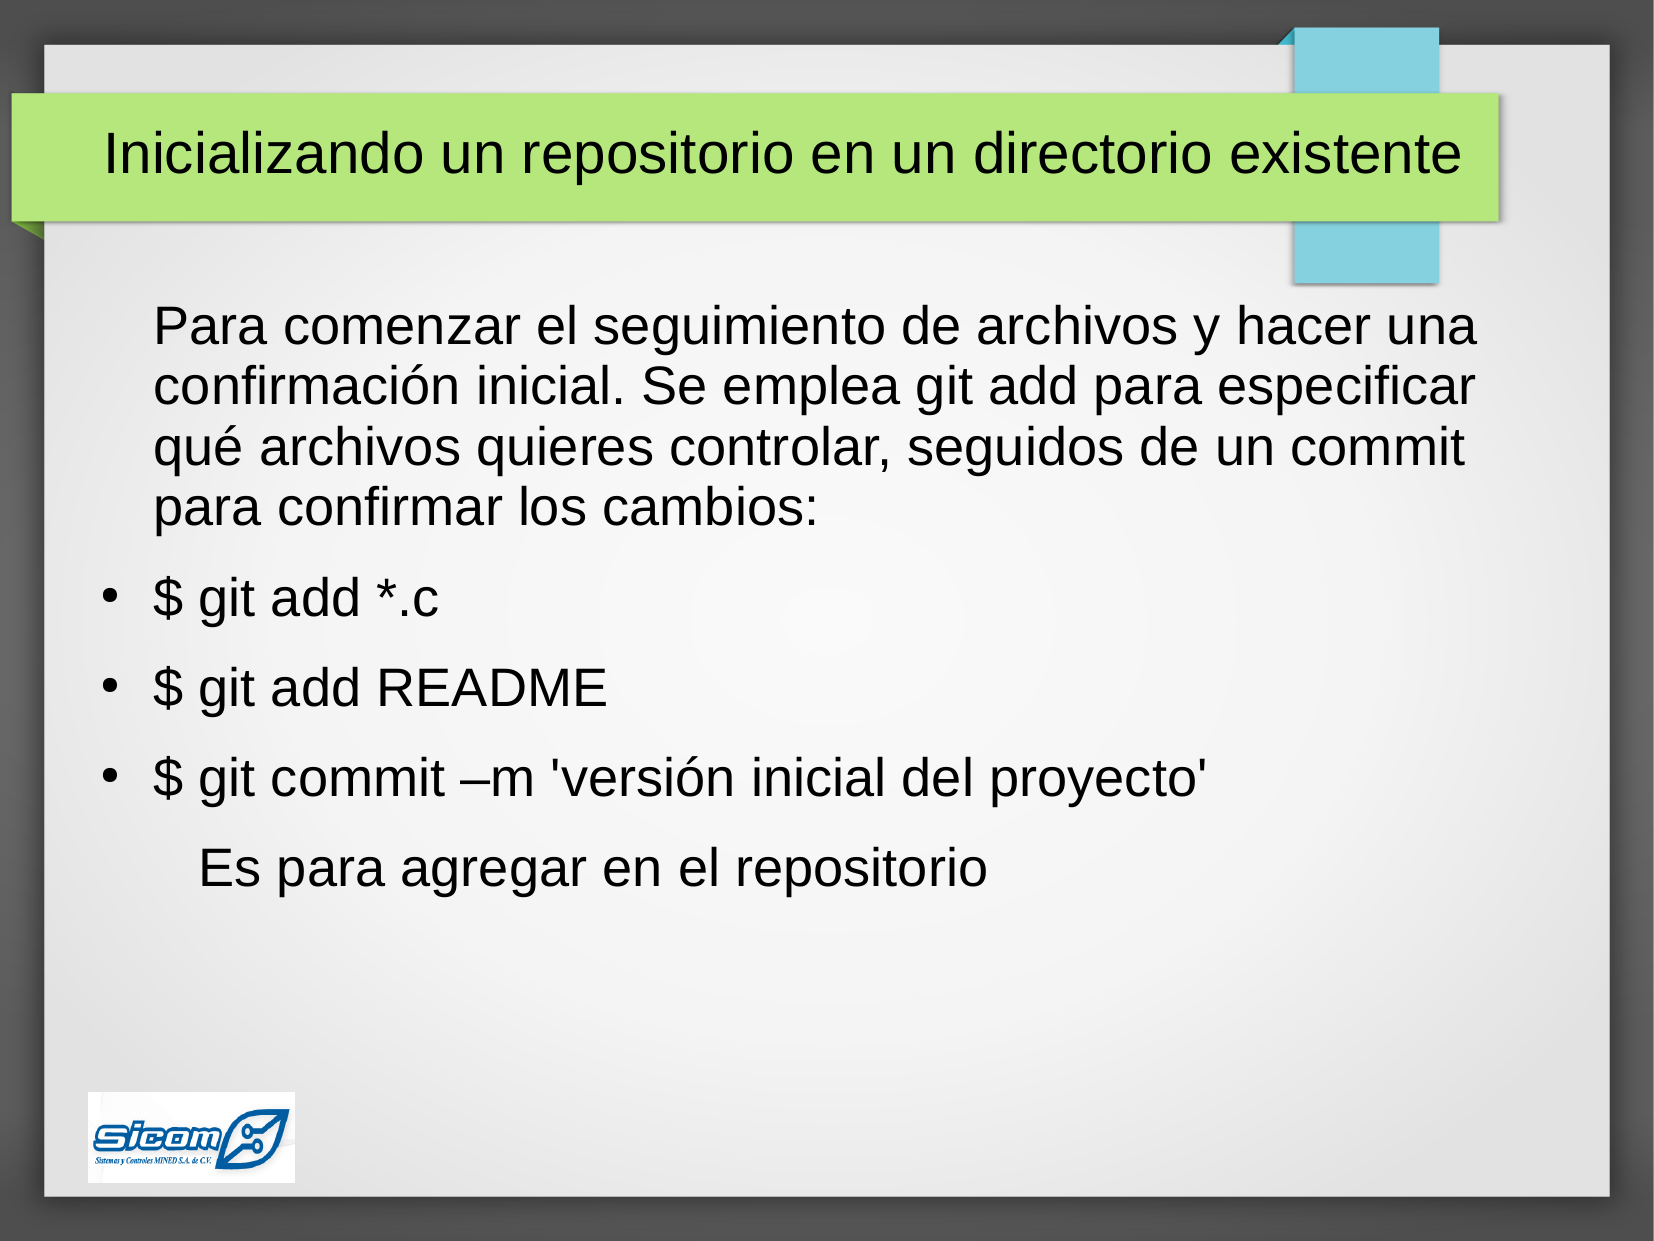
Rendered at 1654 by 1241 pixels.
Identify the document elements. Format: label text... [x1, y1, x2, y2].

title Inicializando un repositorio en un directorio existente [82, 88, 1506, 219]
list Para comenzar el seguimiento de archivos y hacer una confirmación inicial. Se emplea git add para especificar qué archivos quieres controlar, seguidos de un commit para confirmar los cambios: $ git add *.c $ git add README $ git commit –m 'versión inicial del proyecto' Es para agregar en el repositorio [82, 295, 1571, 1015]
picture [0, 0, 1654, 1241]
